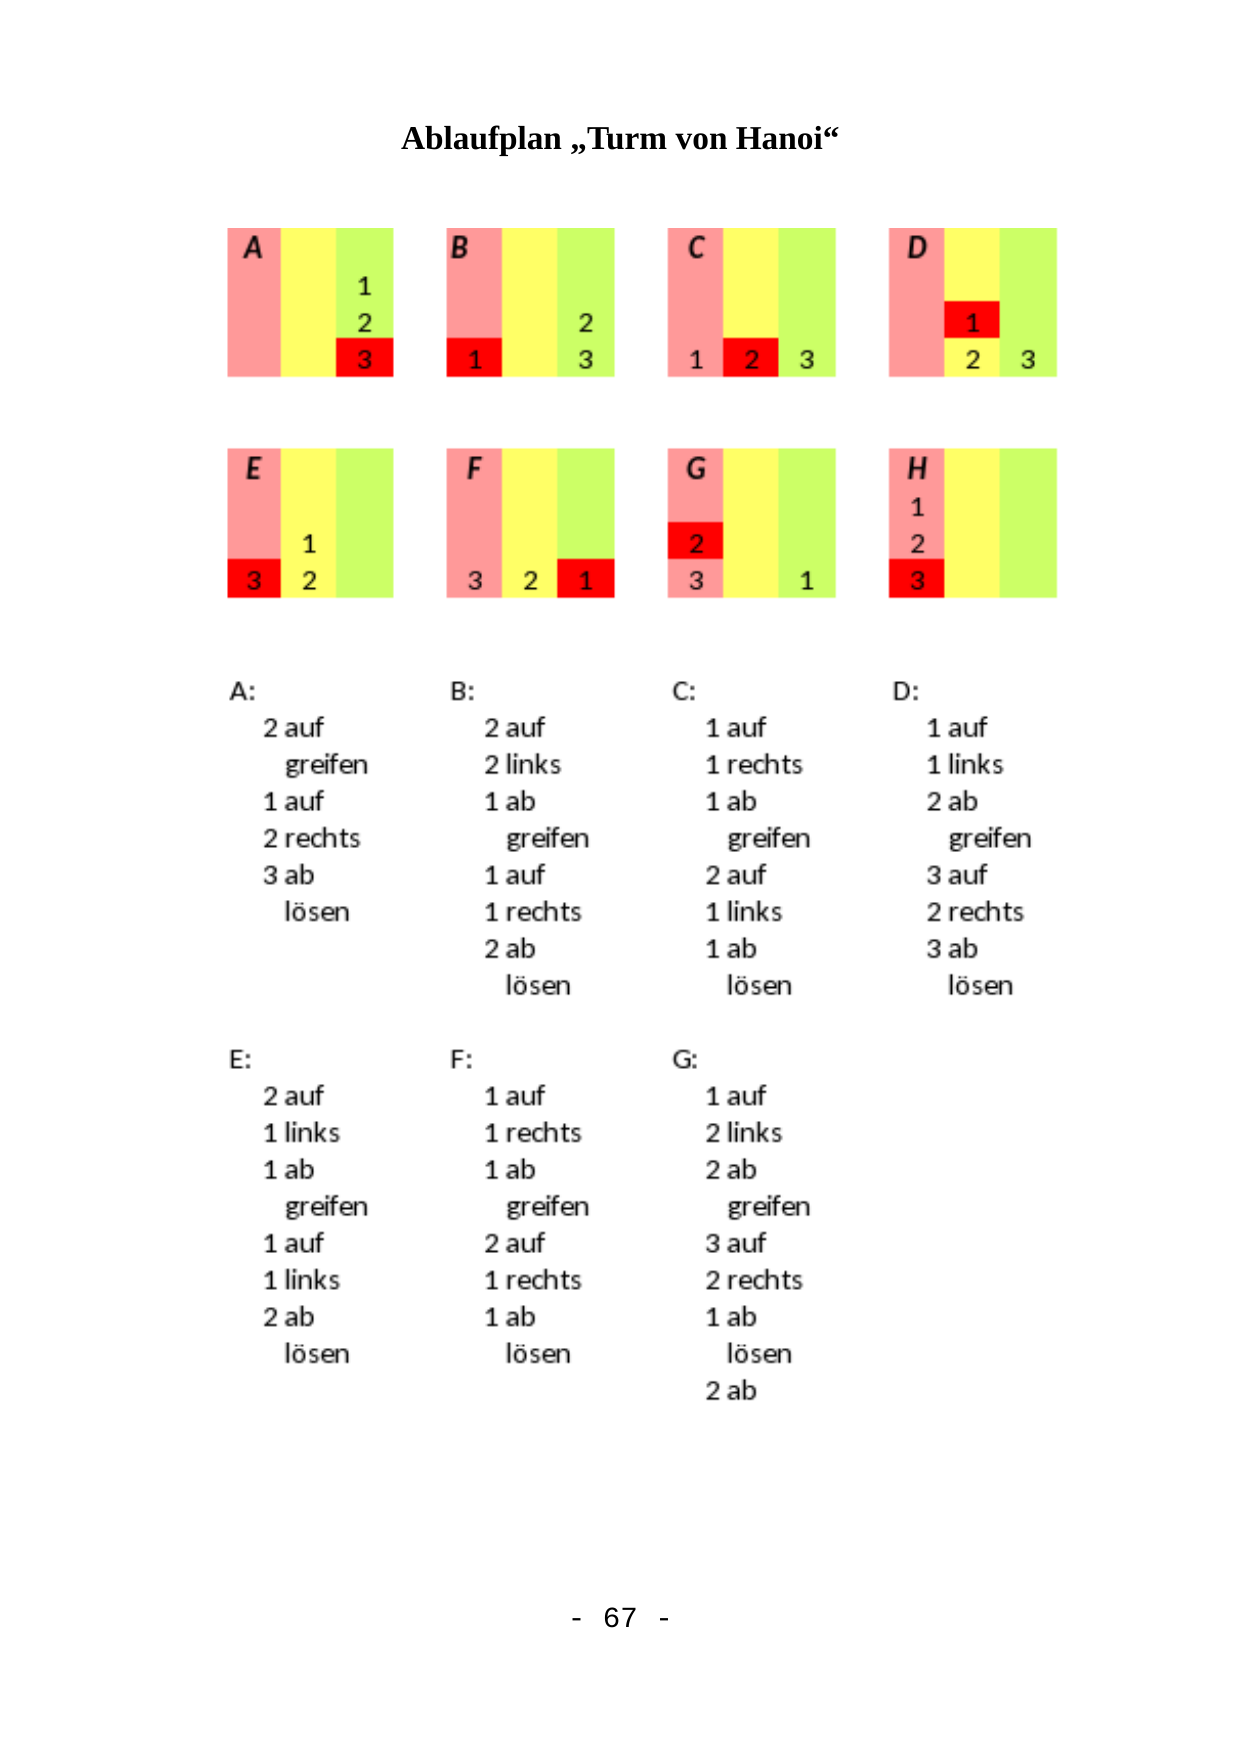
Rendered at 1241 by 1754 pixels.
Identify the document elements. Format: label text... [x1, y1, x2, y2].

picture [226, 228, 1080, 1433]
text Ablaufplan „Turm von Hanoi“ [118, 118, 1122, 156]
